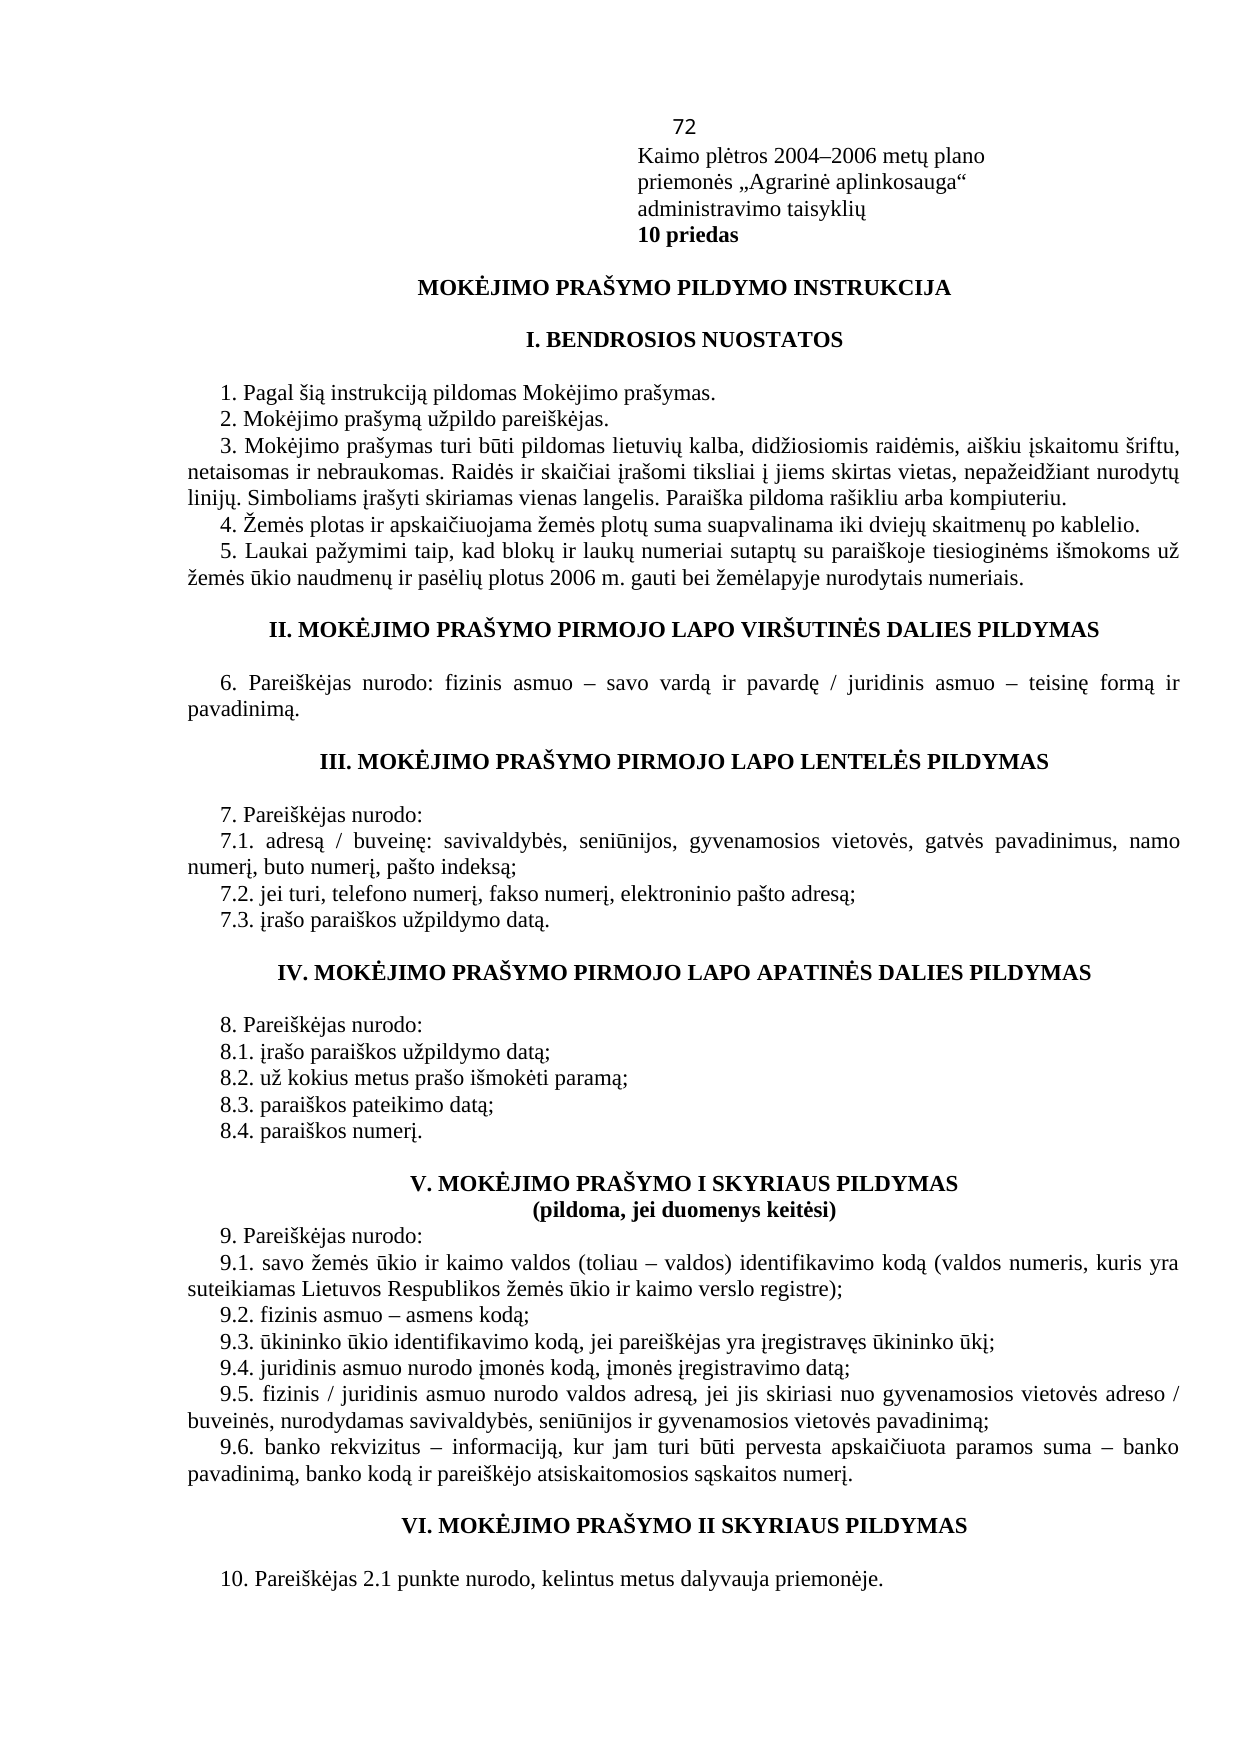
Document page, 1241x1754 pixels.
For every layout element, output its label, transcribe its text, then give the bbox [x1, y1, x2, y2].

text IV. MOKĖJIMO PRAŠYMO PIRMOJO LAPO APATINĖS DALIES PILDYMAS [187, 959, 1181, 985]
text II. MOKĖJIMO PRAŠYMO PIRMOJO LAPO VIRŠUTINĖS DALIES PILDYMAS [187, 616, 1181, 643]
text 9.3. ūkininko ūkio identifikavimo kodą, jei pareiškėjas yra įregistravęs ūkininko ūkį; [187, 1328, 1181, 1354]
text 7. Pareiškėjas nurodo: [187, 801, 1181, 827]
text (pildoma, jei duomenys keitėsi) [187, 1196, 1181, 1222]
text 3. Mokėjimo prašymas turi būti pildomas lietuvių kalba, didžiosiomis raidėmis, aiškiu įskaitomu šriftu, netaisomas ir nebraukomas. Raidės ir skaičiai įrašomi tiksliai į jiems skirtas vietas, nepažeidžiant nurodytų linijų. Simboliams įrašyti skiriamas vienas langelis. Paraiška pildoma rašikliu arba kompiuteriu. [187, 432, 1181, 511]
text VI. MOKĖJIMO PRAŠYMO II SKYRIAUS PILDYMAS [187, 1512, 1181, 1539]
text 8. Pareiškėjas nurodo: [187, 1012, 1181, 1038]
text 9.5. fizinis / juridinis asmuo nurodo valdos adresą, jei jis skiriasi nuo gyvenamosios vietovės adreso / buveinės, nurodydamas savivaldybės, seniūnijos ir gyvenamosios vietovės pavadinimą; [187, 1381, 1181, 1433]
text 10 priedas [187, 221, 1181, 247]
text I. BENDROSIOS NUOSTATOS [187, 326, 1181, 353]
text 8.3. paraiškos pateikimo datą; [187, 1091, 1181, 1117]
text MOKĖJIMO PRAŠYMO PILDYMO INSTRUKCIJA [187, 274, 1181, 300]
text 4. Žemės plotas ir apskaičiuojama žemės plotų suma suapvalinama iki dviejų skaitmenų po kablelio. [187, 511, 1181, 537]
text 7.1. adresą / buveinę: savivaldybės, seniūnijos, gyvenamosios vietovės, gatvės pavadinimus, namo numerį, buto numerį, pašto indeksą; [187, 827, 1181, 880]
text 8.4. paraiškos numerį. [187, 1117, 1181, 1143]
text 8.1. įrašo paraiškos užpildymo datą; [187, 1038, 1181, 1064]
text 10. Pareiškėjas 2.1 punkte nurodo, kelintus metus dalyvauja priemonėje. [187, 1565, 1181, 1591]
text 6. Pareiškėjas nurodo: fizinis asmuo – savo vardą ir pavardę / juridinis asmuo – teisinę formą ir pavadinimą. [187, 669, 1181, 722]
text 8.2. už kokius metus prašo išmokėti paramą; [187, 1064, 1181, 1091]
text III. MOKĖJIMO PRAŠYMO PIRMOJO LAPO LENTELĖS PILDYMAS [187, 748, 1181, 774]
text 9. Pareiškėjas nurodo: [187, 1222, 1181, 1249]
text administravimo taisyklių [187, 194, 1181, 221]
text 2. Mokėjimo prašymą užpildo pareiškėjas. [187, 405, 1181, 432]
text 9.2. fizinis asmuo – asmens kodą; [187, 1301, 1181, 1328]
text priemonės „Agrarinė aplinkosauga“ [187, 168, 1181, 194]
text 5. Laukai pažymimi taip, kad blokų ir laukų numeriai sutaptų su paraiškoje tiesioginėms išmokoms už žemės ūkio naudmenų ir pasėlių plotus 2006 m. gauti bei žemėlapyje nurodytais numeriais. [187, 537, 1181, 590]
text V. MOKĖJIMO PRAŠYMO I SKYRIAUS PILDYMAS [187, 1170, 1181, 1196]
text 7.3. įrašo paraiškos užpildymo datą. [187, 906, 1181, 932]
text Kaimo plėtros 2004–2006 metų plano [187, 142, 1181, 168]
text 9.6. banko rekvizitus – informaciją, kur jam turi būti pervesta apskaičiuota paramos suma – banko pavadinimą, banko kodą ir pareiškėjo atsiskaitomosios sąskaitos numerį. [187, 1433, 1181, 1486]
text 7.2. jei turi, telefono numerį, fakso numerį, elektroninio pašto adresą; [187, 880, 1181, 906]
text 1. Pagal šią instrukciją pildomas Mokėjimo prašymas. [187, 379, 1181, 405]
text 9.4. juridinis asmuo nurodo įmonės kodą, įmonės įregistravimo datą; [187, 1354, 1181, 1381]
text 9.1. savo žemės ūkio ir kaimo valdos (toliau – valdos) identifikavimo kodą (valdos numeris, kuris yra suteikiamas Lietuvos Respublikos žemės ūkio ir kaimo verslo registre); [187, 1249, 1181, 1301]
